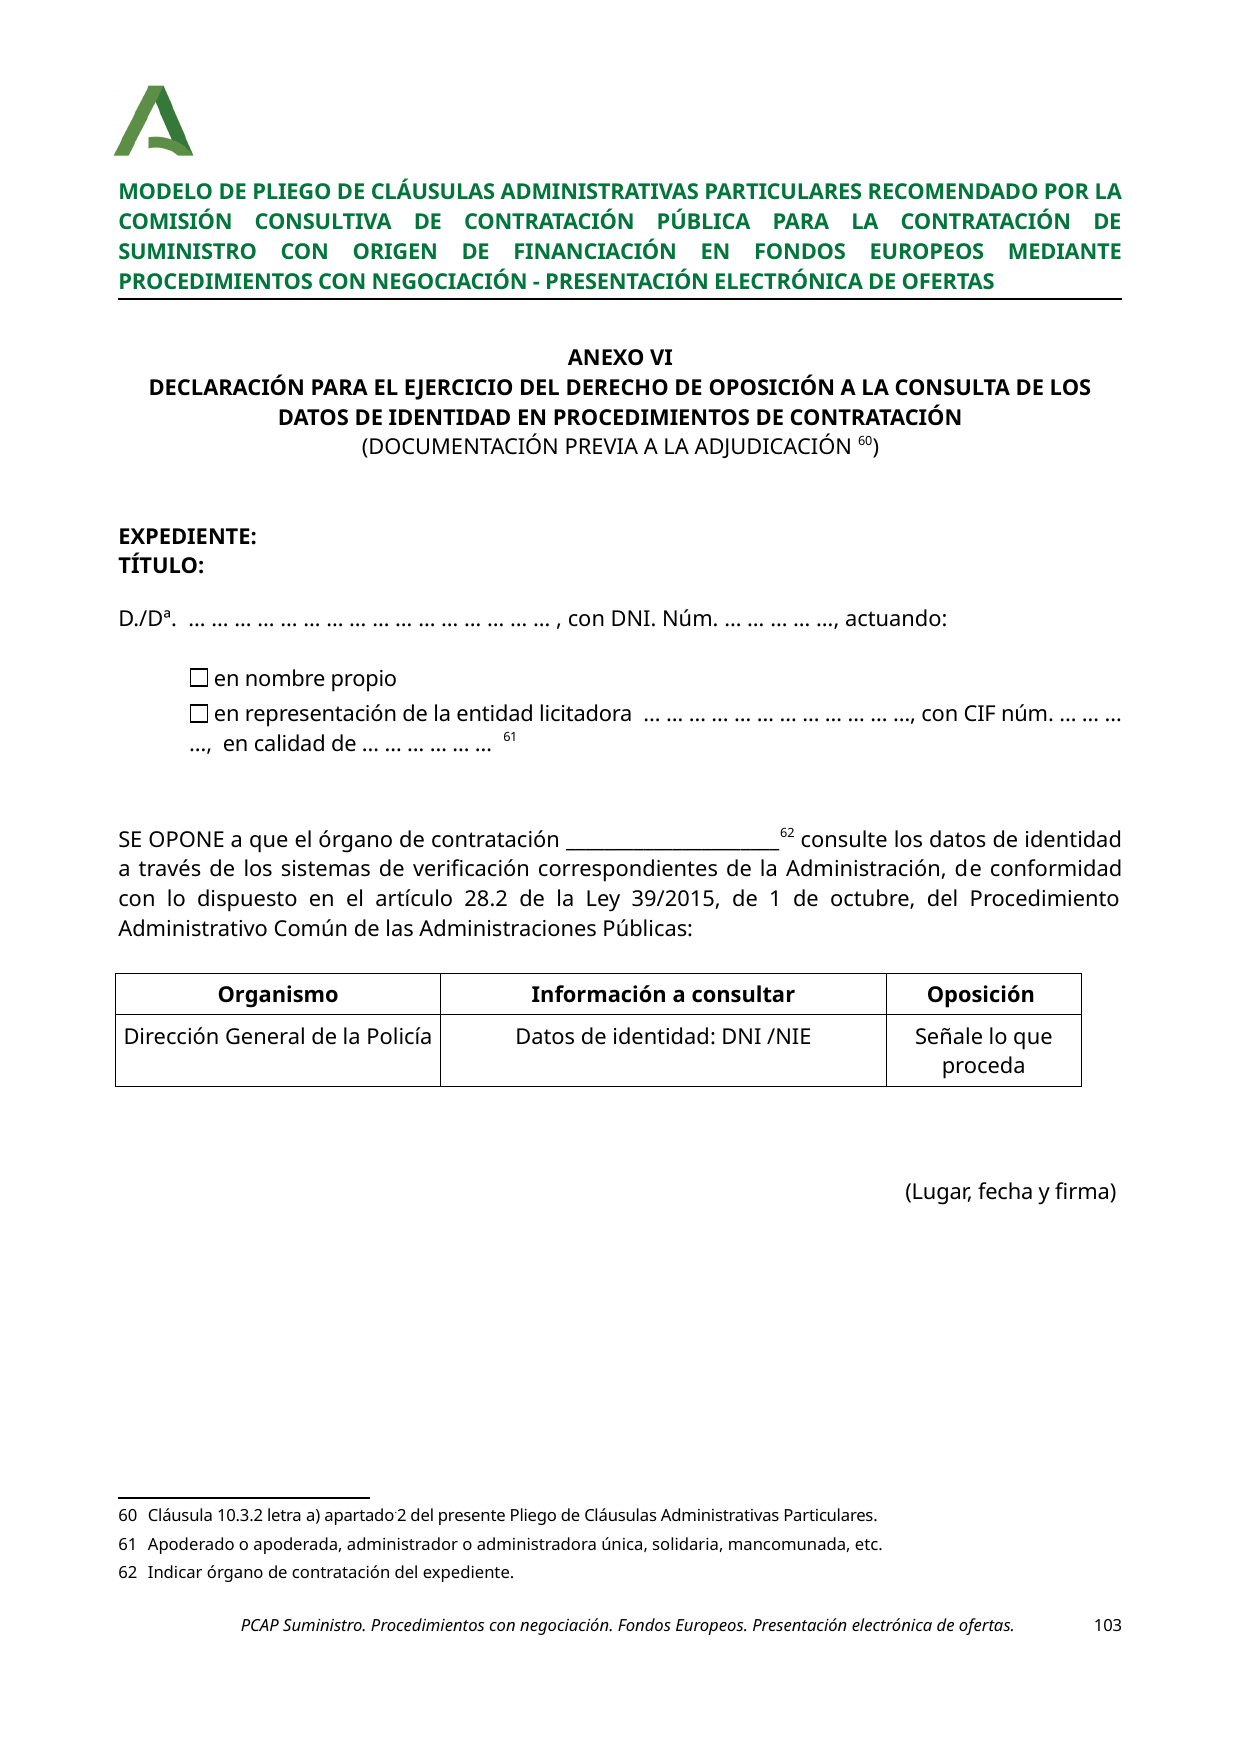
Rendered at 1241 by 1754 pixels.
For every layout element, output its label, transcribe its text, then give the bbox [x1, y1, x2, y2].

text Apoderado o apoderada, administrador o administradora única, solidaria, mancomunada, etc. [118, 1532, 1122, 1555]
text (Lugar, fecha y firma) [118, 1176, 1122, 1206]
picture [109, 81, 198, 160]
table_cell Dirección General de la Policía [116, 1015, 440, 1086]
text Cláusula 10.3.2 letra a) apartado.2 del presente Pliego de Cláusulas Administrativas Particulares. [118, 1504, 1122, 1526]
text TÍTULO: [118, 551, 1122, 580]
table_header Información a consultar [441, 974, 886, 1014]
text ANEXO VI [118, 342, 1122, 372]
text en representación de la entidad licitadora … … … … … … … … … … … …, con CIF núm. … … … …, en calidad de … … … … … … [189, 698, 1122, 758]
text MODELO DE PLIEGO DE CLÁUSULAS ADMINISTRATIVAS PARTICULARES RECOMENDADO POR LA COMISIÓN CONSULTIVA DE CONTRATACIÓN PÚBLICA PARA LA CONTRATACIÓN DE SUMINISTRO CON ORIGEN DE FINANCIACIÓN EN FONDOS EUROPEOS MEDIANTE PROCEDIMIENTOS CON NEGOCIACIÓN - PRESENTACIÓN ELECTRÓNICA DE OFERTAS [118, 176, 1122, 298]
text SE OPONE a que el órgano de contratación ______________________ consulte los datos de identidad a través de los sistemas de verificación correspondientes de la Administración, de conformidad con lo dispuesto en el artículo 28.2 de la Ley 39/2015, de 1 de octubre, del Procedimiento Administrativo Común de las Administraciones Públicas: [118, 824, 1122, 943]
text en nombre propio [189, 663, 1122, 692]
text DECLARACIÓN PARA EL EJERCICIO DEL DERECHO DE OPOSICIÓN A LA CONSULTA DE LOS DATOS DE IDENTIDAD EN PROCEDIMIENTOS DE CONTRATACIÓN [118, 372, 1122, 431]
text (DOCUMENTACIÓN PREVIA A LA ADJUDICACIÓN ) [118, 431, 1122, 461]
text Indicar órgano de contratación del expediente. [118, 1561, 1122, 1584]
text EXPEDIENTE: [118, 521, 1122, 551]
text D./Dª. … … … … … … … … … … … … … … … … , con DNI. Núm. … … … … …, actuando: [118, 603, 1122, 633]
table_cell Señale lo que proceda [887, 1015, 1081, 1086]
table_header Oposición [887, 974, 1081, 1014]
table_cell Datos de identidad: DNI /NIE [441, 1015, 886, 1086]
table_header Organismo [116, 974, 440, 1014]
